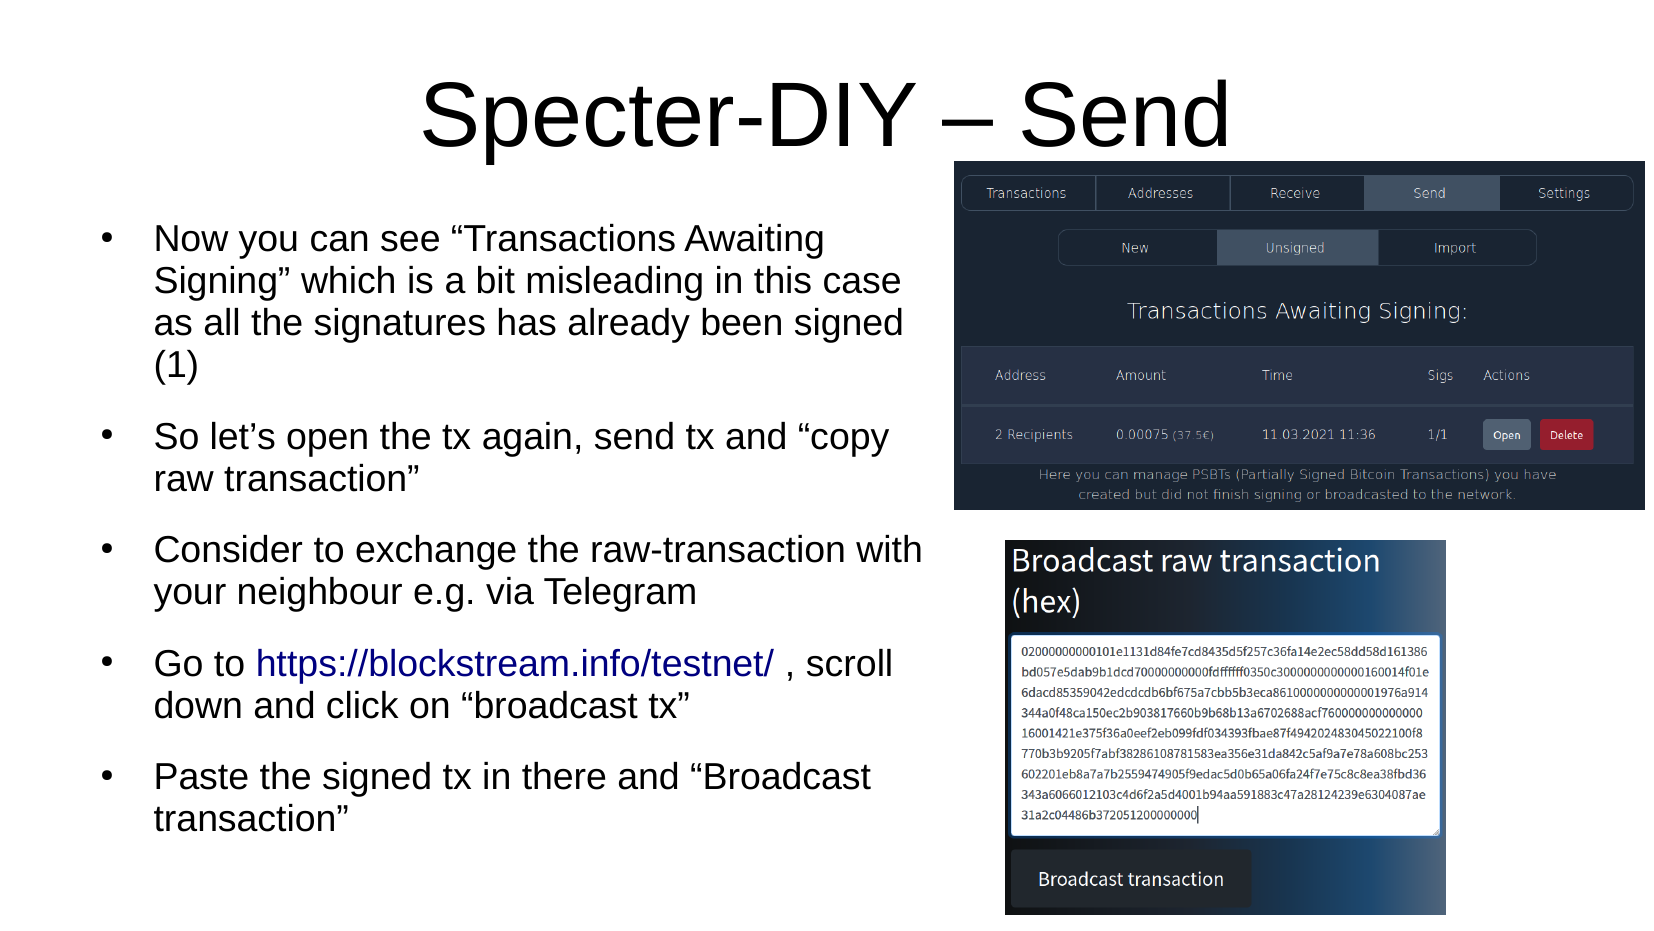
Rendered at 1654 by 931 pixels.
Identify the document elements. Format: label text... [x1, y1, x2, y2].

list Now you can see “Transactions Awaiting Signing” which is a bit misleading in this case as all the signatures has already been signed (1) So let’s open the tx again, send tx and “copy raw transaction” Consider to exchange the raw-transaction with your neighbour e.g. via Telegram Go to https://blockstream.info/testnet/ , scroll down and click on “broadcast tx” Paste the signed tx in there and “Broadcast transaction” [82, 217, 931, 886]
picture [1005, 540, 1446, 915]
picture [954, 161, 1645, 511]
title Specter-DIY – Send [82, 37, 1571, 193]
